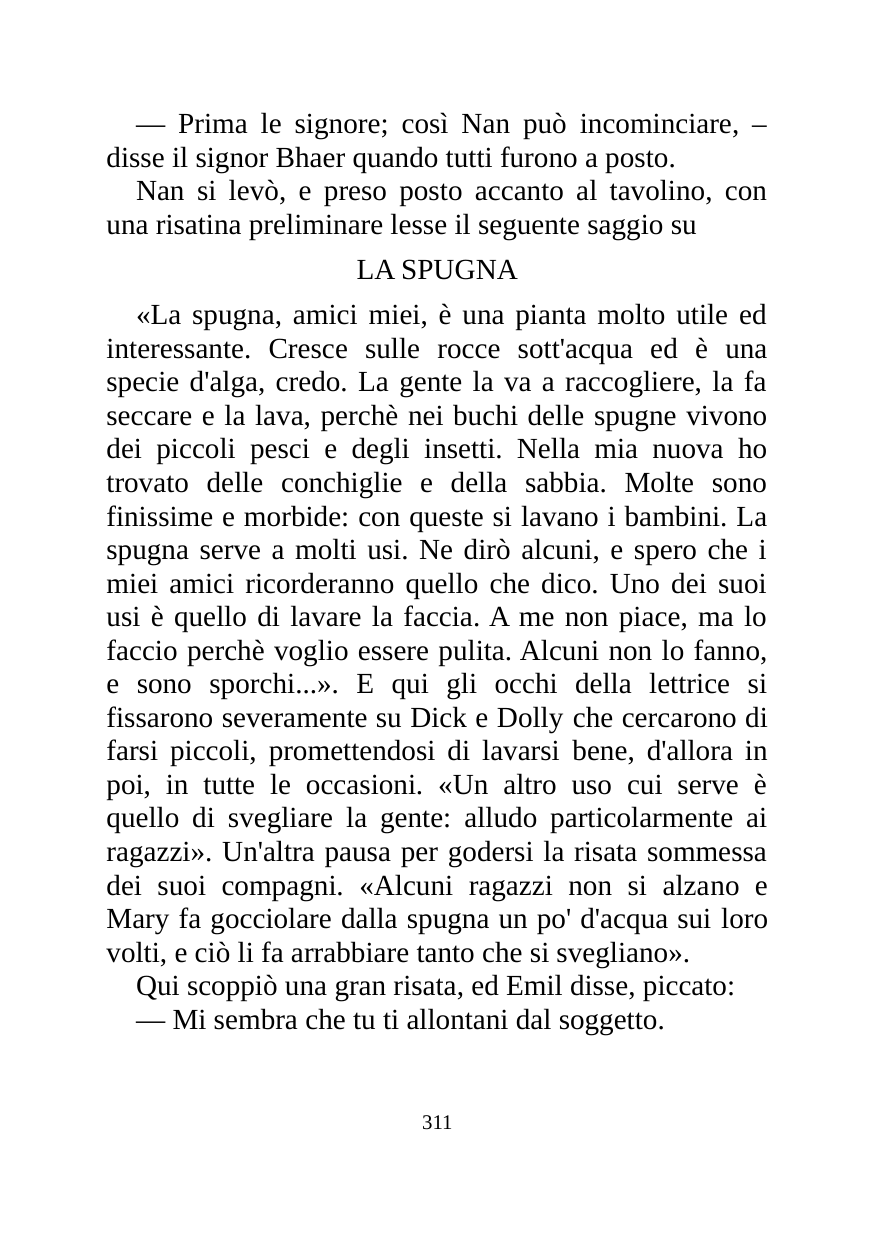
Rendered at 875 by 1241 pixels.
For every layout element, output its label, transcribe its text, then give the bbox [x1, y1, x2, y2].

text — Mi sembra che tu ti allontani dal soggetto. [106, 1002, 768, 1035]
text Nan si levò, e preso posto accanto al tavolino, con una risatina preliminare lesse il seguente saggio su [106, 173, 768, 240]
text «La spugna, amici miei, è una pianta molto utile ed interessante. Cresce sulle rocce sott'acqua ed è una specie d'alga, credo. La gente la va a raccogliere, la fa seccare e la lava, perchè nei buchi delle spugne vivono dei piccoli pesci e degli insetti. Nella mia nuova ho trovato delle conchiglie e della sabbia. Molte sono finissime e morbide: con queste si lavano i bambini. La spugna serve a molti usi. Ne dirò alcuni, e spero che i miei amici ricorderanno quello che dico. Uno dei suoi usi è quello di lavare la faccia. A me non piace, ma lo faccio perchè voglio essere pulita. Alcuni non lo fanno, e sono sporchi...». E qui gli occhi della lettrice si fissarono severamente su Dick e Dolly che cercarono di farsi piccoli, promettendosi di lavarsi bene, d'allora in poi, in tutte le occasioni. «Un altro uso cui serve è quello di svegliare la gente: alludo particolarmente ai ragazzi». Un'altra pausa per godersi la risata sommessa dei suoi compagni. «Alcuni ragazzi non si alzano e Mary fa gocciolare dalla spugna un po' d'acqua sui loro volti, e ciò li fa arrabbiare tanto che si svegliano». [106, 297, 768, 968]
text Qui scoppiò una gran risata, ed Emil disse, piccato: [106, 968, 768, 1002]
text — Prima le signore; così Nan può incominciare, – disse il signor Bhaer quando tutti furono a posto. [106, 106, 768, 173]
text LA SPUGNA [106, 252, 768, 286]
